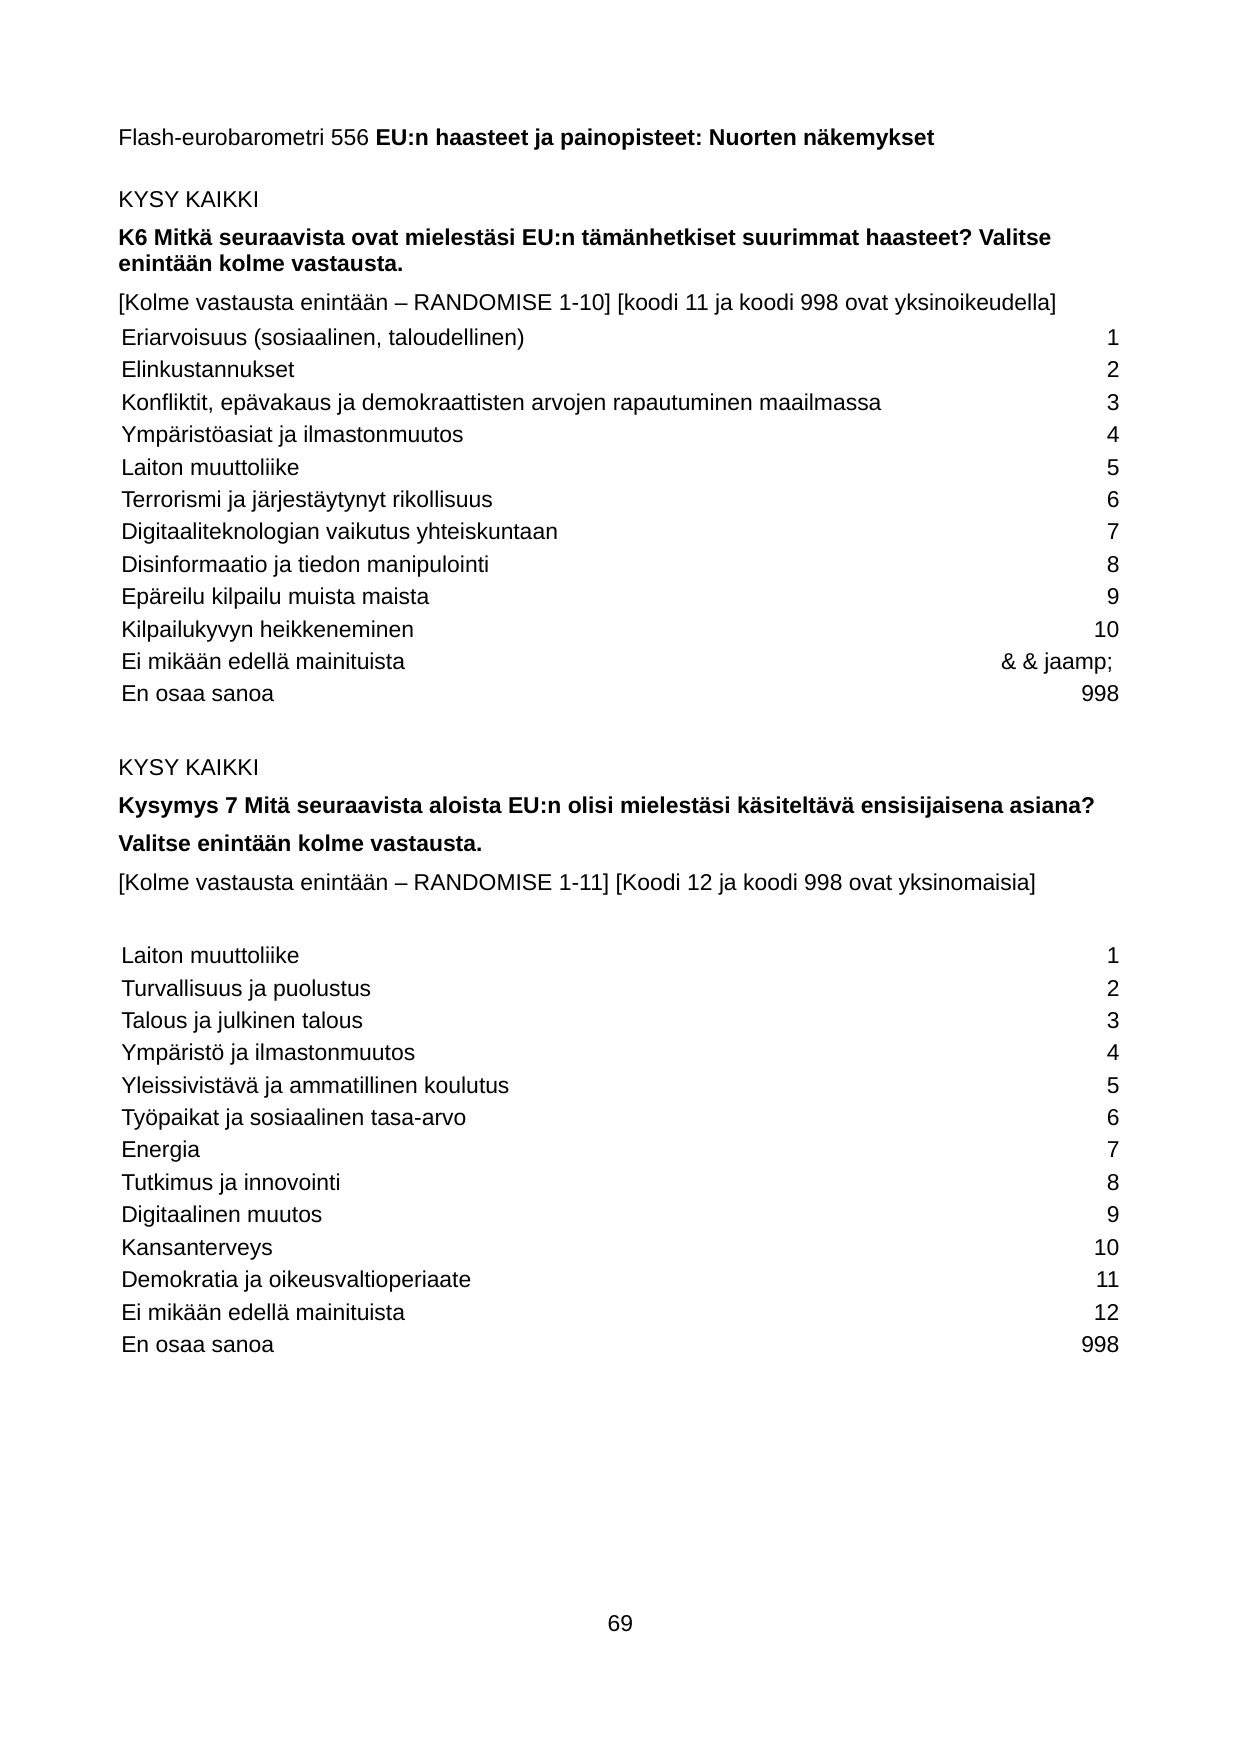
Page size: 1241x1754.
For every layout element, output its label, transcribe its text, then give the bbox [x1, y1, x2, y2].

table_cell Yleissivistävä ja ammatillinen koulutus [118, 1069, 986, 1101]
table_cell 10 [986, 1231, 1122, 1263]
table_cell 11 [986, 1263, 1122, 1295]
table_cell 4 [986, 1036, 1122, 1069]
table_cell & & jaamp; [986, 645, 1122, 677]
table_header Laiton muuttoliike [118, 939, 986, 971]
table_cell 3 [986, 386, 1122, 418]
table_cell En osaa sanoa [118, 677, 986, 710]
table_cell 6 [986, 1101, 1122, 1133]
table_cell Demokratia ja oikeusvaltioperiaate [118, 1263, 986, 1295]
table_cell 6 [986, 483, 1122, 515]
table_header 1 [986, 321, 1122, 353]
table_cell Terrorismi ja järjestäytynyt rikollisuus [118, 483, 986, 515]
table_cell Talous ja julkinen talous [118, 1004, 986, 1036]
text KYSY KAIKKI [118, 754, 1122, 780]
table_cell Konfliktit, epävakaus ja demokraattisten arvojen rapautuminen maailmassa [118, 386, 986, 418]
table_cell Epäreilu kilpailu muista maista [118, 580, 986, 612]
table_cell Kilpailukyvyn heikkeneminen [118, 613, 986, 645]
table_cell 998 [986, 1328, 1122, 1360]
table_cell 4 [986, 418, 1122, 451]
text Valitse enintään kolme vastausta. [118, 830, 1122, 857]
table_cell 12 [986, 1295, 1122, 1328]
text KYSY KAIKKI [118, 186, 1122, 212]
text K6 Mitkä seuraavista ovat mielestäsi EU:n tämänhetkiset suurimmat haasteet? Valitse enintään kolme vastausta. [118, 224, 1122, 277]
text [Kolme vastausta enintään – RANDOMISE 1-10] [koodi 11 ja koodi 998 ovat yksinoikeudella] [118, 289, 1122, 315]
table_cell Tutkimus ja innovointi [118, 1166, 986, 1198]
text Kysymys 7 Mitä seuraavista aloista EU:n olisi mielestäsi käsiteltävä ensisijaisena asiana? [118, 792, 1122, 818]
table_cell 7 [986, 515, 1122, 548]
table_cell Kansanterveys [118, 1231, 986, 1263]
table_cell 8 [986, 548, 1122, 580]
table_cell Ei mikään edellä mainituista [118, 1295, 986, 1328]
table_cell Laiton muuttoliike [118, 451, 986, 483]
table_cell Elinkustannukset [118, 353, 986, 386]
table_header 1 [986, 939, 1122, 971]
table_cell 998 [986, 677, 1122, 710]
table_cell 9 [986, 1198, 1122, 1231]
table_cell En osaa sanoa [118, 1328, 986, 1360]
table_cell Disinformaatio ja tiedon manipulointi [118, 548, 986, 580]
text [Kolme vastausta enintään – RANDOMISE 1-11] [Koodi 12 ja koodi 998 ovat yksinomaisia] [118, 868, 1122, 895]
table_cell 3 [986, 1004, 1122, 1036]
table_cell Ympäristöasiat ja ilmastonmuutos [118, 418, 986, 451]
table_cell 9 [986, 580, 1122, 612]
table_cell Digitaaliteknologian vaikutus yhteiskuntaan [118, 515, 986, 548]
table_cell 2 [986, 971, 1122, 1004]
table_cell 5 [986, 1069, 1122, 1101]
table_cell Ei mikään edellä mainituista [118, 645, 986, 677]
table_header Eriarvoisuus (sosiaalinen, taloudellinen) [118, 321, 986, 353]
table_cell 2 [986, 353, 1122, 386]
table_cell Energia [118, 1134, 986, 1166]
table_cell Digitaalinen muutos [118, 1198, 986, 1231]
table_cell 5 [986, 451, 1122, 483]
table_cell 7 [986, 1134, 1122, 1166]
table_cell 8 [986, 1166, 1122, 1198]
table_cell 10 [986, 613, 1122, 645]
table_cell Turvallisuus ja puolustus [118, 971, 986, 1004]
table_cell Työpaikat ja sosiaalinen tasa-arvo [118, 1101, 986, 1133]
table_cell Ympäristö ja ilmastonmuutos [118, 1036, 986, 1069]
